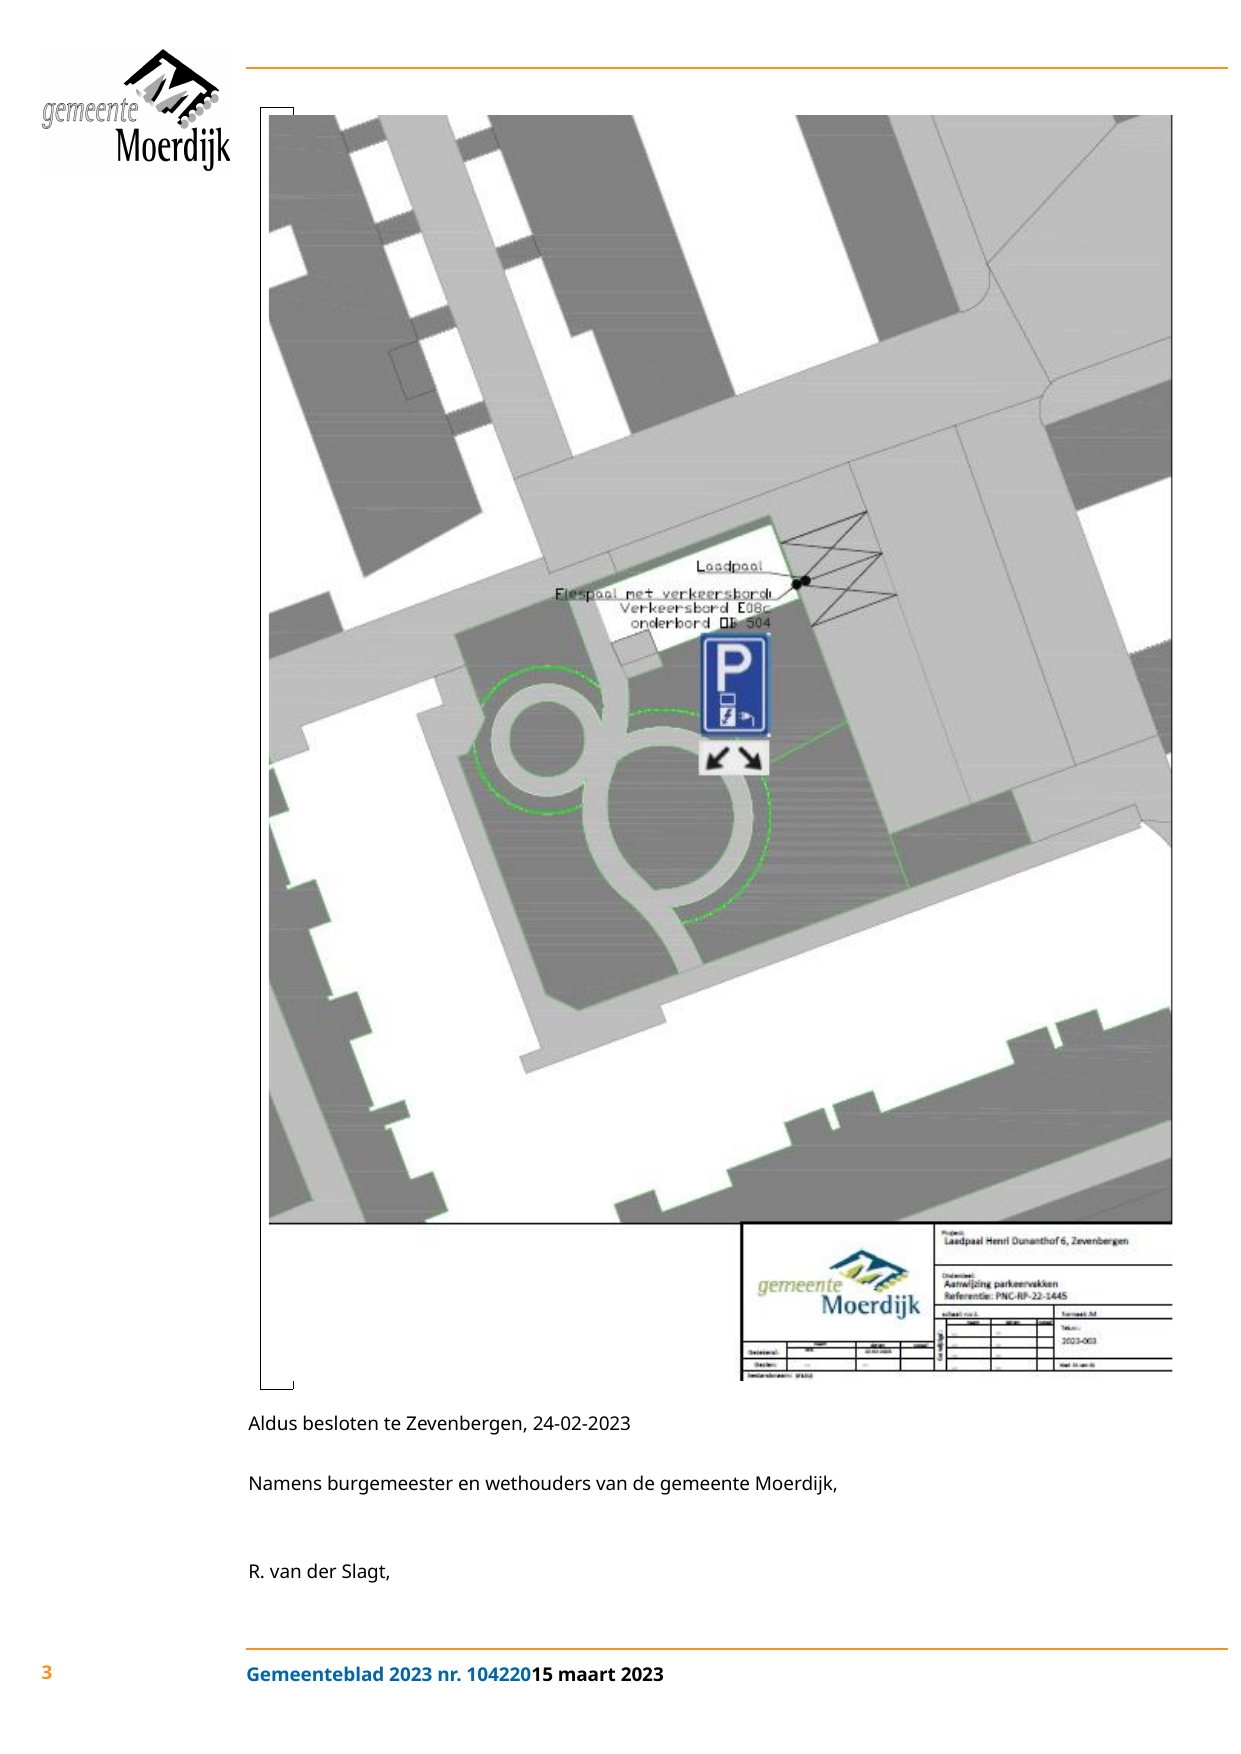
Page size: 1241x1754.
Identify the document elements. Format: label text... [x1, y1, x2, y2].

text Namens burgemeester en wethouders van de gemeente Moerdijk, [248, 1470, 1152, 1496]
text Aldus besloten te Zevenbergen, 24-02-2023 [248, 1411, 1152, 1436]
text R. van der Slagt, [248, 1558, 1152, 1584]
picture [41, 47, 231, 172]
picture [268, 115, 1173, 1381]
